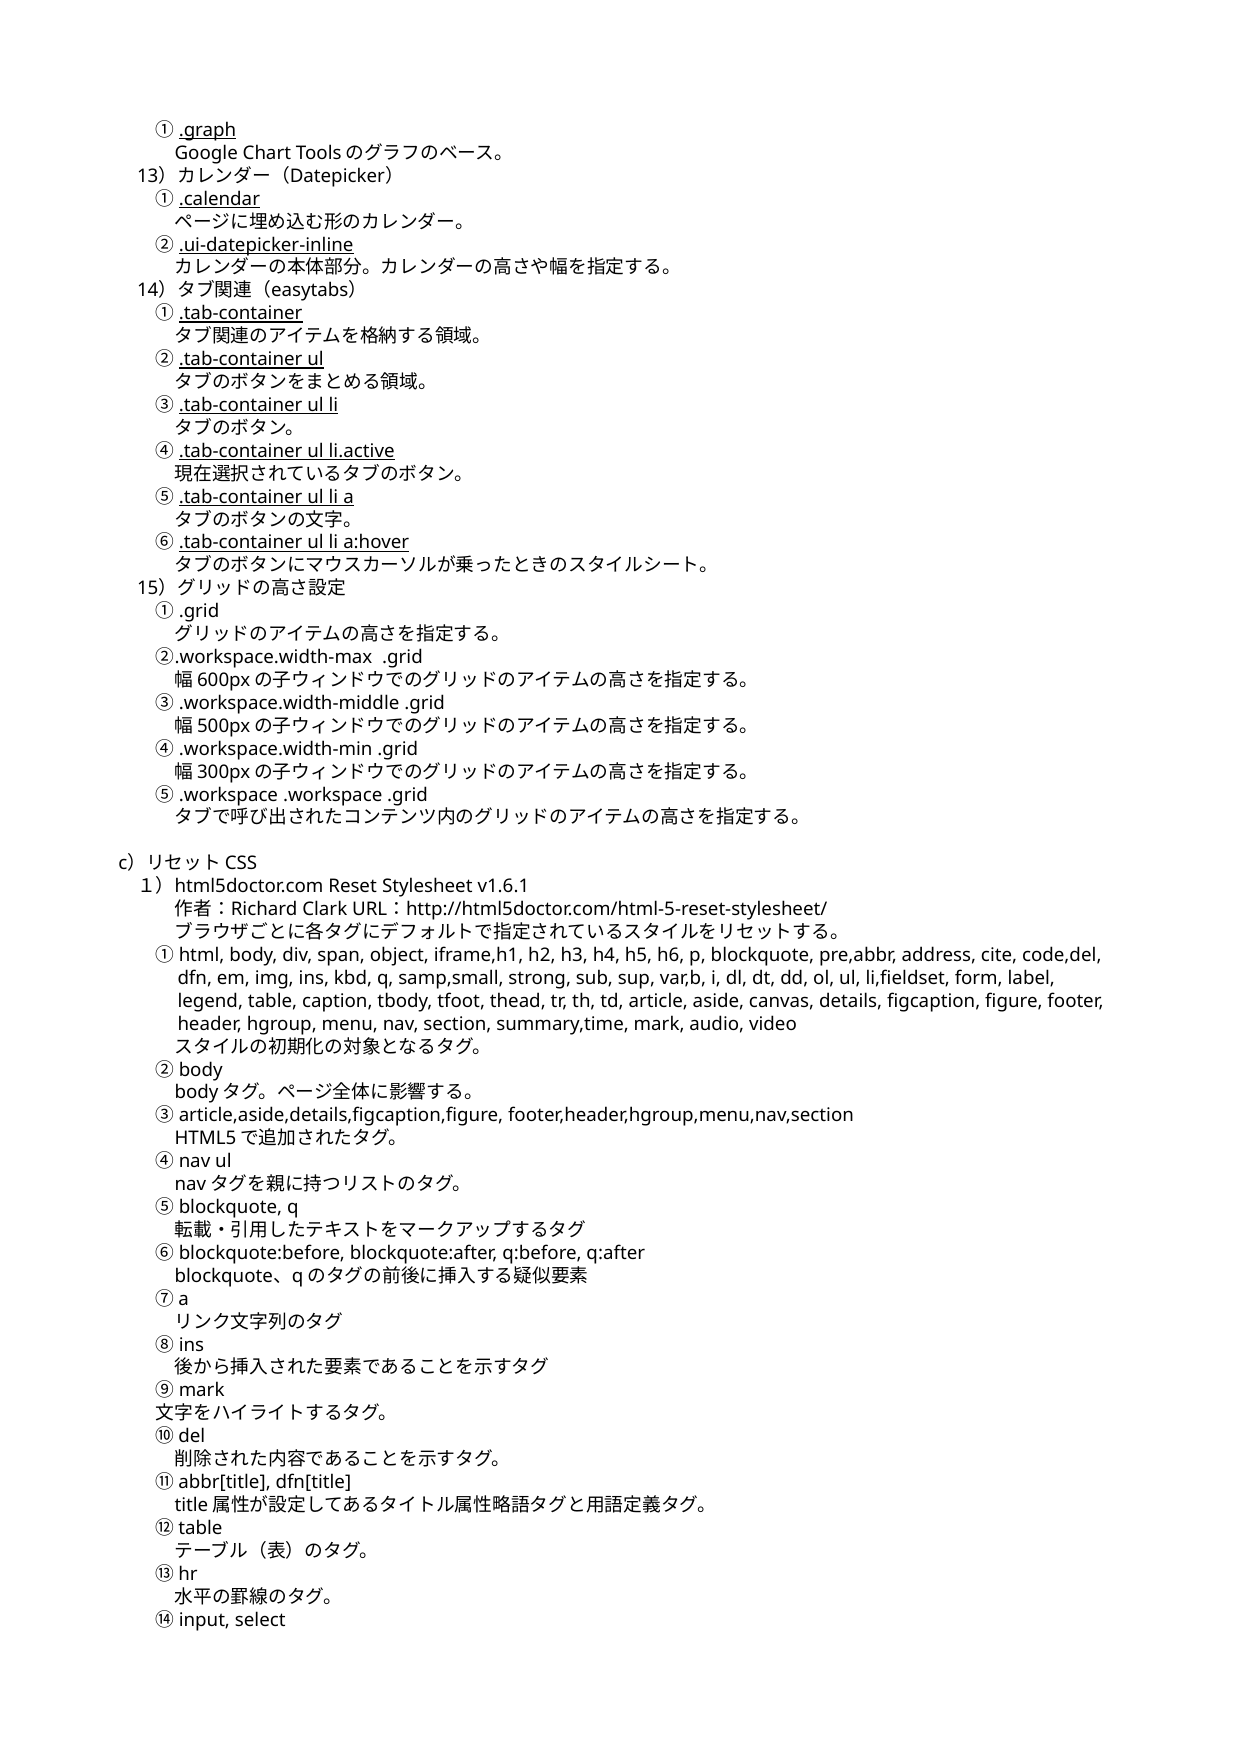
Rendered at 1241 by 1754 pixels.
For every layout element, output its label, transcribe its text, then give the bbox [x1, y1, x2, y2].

text タブのボタン。 [118, 416, 1122, 439]
text ⑫table [118, 1516, 1122, 1539]
text 13）カレンダー（Datepicker） [118, 164, 1122, 187]
text ⑤ .workspace .workspace .grid [118, 783, 1122, 806]
text ⑥ blockquote:before, blockquote:after, q:before, q:after [118, 1241, 1122, 1264]
text ③ .workspace.width-middle .grid [118, 691, 1122, 714]
text １）html5doctor.com Reset Stylesheet v1.6.1 [118, 874, 1122, 897]
text ⑤ .tab-container ul li a [118, 485, 1122, 508]
text 14）タブ関連（easytabs） [118, 278, 1122, 301]
text ② .tab-container ul [118, 347, 1122, 370]
text ⑩del [118, 1424, 1122, 1447]
text ③ article,aside,details,figcaption,figure, footer,header,hgroup,menu,nav,section [118, 1103, 1122, 1126]
text 転載・引用したテキストをマークアップするタグ [118, 1218, 1122, 1241]
text ② body [118, 1058, 1122, 1081]
text ① .graph [118, 118, 1122, 141]
text 後から挿入された要素であることを示すタグ [118, 1356, 1122, 1378]
text ②.workspace.width-max .grid [118, 645, 1122, 668]
text カレンダーの本体部分。カレンダーの高さや幅を指定する。 [118, 256, 1122, 278]
text ⑦a [118, 1287, 1122, 1310]
text navタグを親に持つリストのタグ。 [118, 1172, 1122, 1195]
text ⑬hr [118, 1562, 1122, 1585]
text ④ .tab-container ul li.active [118, 439, 1122, 462]
text タブで呼び出されたコンテンツ内のグリッドのアイテムの高さを指定する。 [118, 806, 1122, 828]
text リンク文字列のタグ [118, 1310, 1122, 1333]
text ⑧ ins [118, 1333, 1122, 1356]
text blockquote、qのタグの前後に挿入する疑似要素 [118, 1264, 1122, 1287]
text ページに埋め込む形のカレンダー。 [118, 210, 1122, 233]
text タブのボタンをまとめる領域。 [118, 370, 1122, 393]
text 幅500pxの子ウィンドウでのグリッドのアイテムの高さを指定する。 [118, 714, 1122, 737]
text ① .calendar [118, 187, 1122, 210]
text ブラウザごとに各タグにデフォルトで指定されているスタイルをリセットする。 [118, 920, 1122, 943]
text ③ .tab-container ul li [118, 393, 1122, 416]
text ① .tab-container [118, 301, 1122, 324]
text c）リセットCSS [118, 851, 1122, 874]
text ④ .workspace.width-min .grid [118, 737, 1122, 760]
text HTML5で追加されたタグ。 [118, 1126, 1122, 1149]
text title属性が設定してあるタイトル属性略語タグと用語定義タグ。 [118, 1493, 1122, 1516]
text Google Chart Toolsのグラフのベース。 [118, 141, 1122, 164]
text ⑥ .tab-container ul li a:hover [118, 531, 1122, 553]
text ② .ui-datepicker-inline [118, 233, 1122, 256]
text グリッドのアイテムの高さを指定する。 [118, 622, 1122, 645]
text 15）グリッドの高さ設定 [118, 576, 1122, 599]
text タブのボタンの文字。 [118, 508, 1122, 531]
text ① .grid [118, 599, 1122, 622]
text ④ nav ul [118, 1149, 1122, 1172]
text ⑨ mark [118, 1378, 1122, 1401]
text テーブル（表）のタグ。 [118, 1539, 1122, 1562]
text 文字をハイライトするタグ。 [118, 1401, 1122, 1424]
text bodyタグ。ページ全体に影響する。 [118, 1081, 1122, 1103]
text ① html, body, div, span, object, iframe,h1, h2, h3, h4, h5, h6, p, blockquote, pre,abbr, address, cite, code,del, dfn, em, img, ins, kbd, q, samp,small, strong, sub, sup, var,b, i, dl, dt, dd, ol, ul, li,fieldset, form, label, legend, table, caption, tbody, tfoot, thead, tr, th, td, article, aside, canvas, details, figcaption, figure, footer, header, hgroup, menu, nav, section, summary,time, mark, audio, video [118, 943, 1122, 1035]
text 削除された内容であることを示すタグ。 [118, 1447, 1122, 1470]
text スタイルの初期化の対象となるタグ。 [118, 1035, 1122, 1058]
text ⑪abbr[title], dfn[title] [118, 1470, 1122, 1493]
text 水平の罫線のタグ。 [118, 1585, 1122, 1608]
text タブ関連のアイテムを格納する領域。 [118, 324, 1122, 347]
text タブのボタンにマウスカーソルが乗ったときのスタイルシート。 [118, 553, 1122, 576]
text 現在選択されているタブのボタン。 [118, 462, 1122, 485]
text ⑤ blockquote, q [118, 1195, 1122, 1218]
text 幅300pxの子ウィンドウでのグリッドのアイテムの高さを指定する。 [118, 760, 1122, 783]
text 幅600pxの子ウィンドウでのグリッドのアイテムの高さを指定する。 [118, 668, 1122, 691]
text ⑭ input, select [118, 1608, 1122, 1631]
text 作者：Richard Clark URL：http://html5doctor.com/html-5-reset-stylesheet/ [118, 897, 1122, 920]
